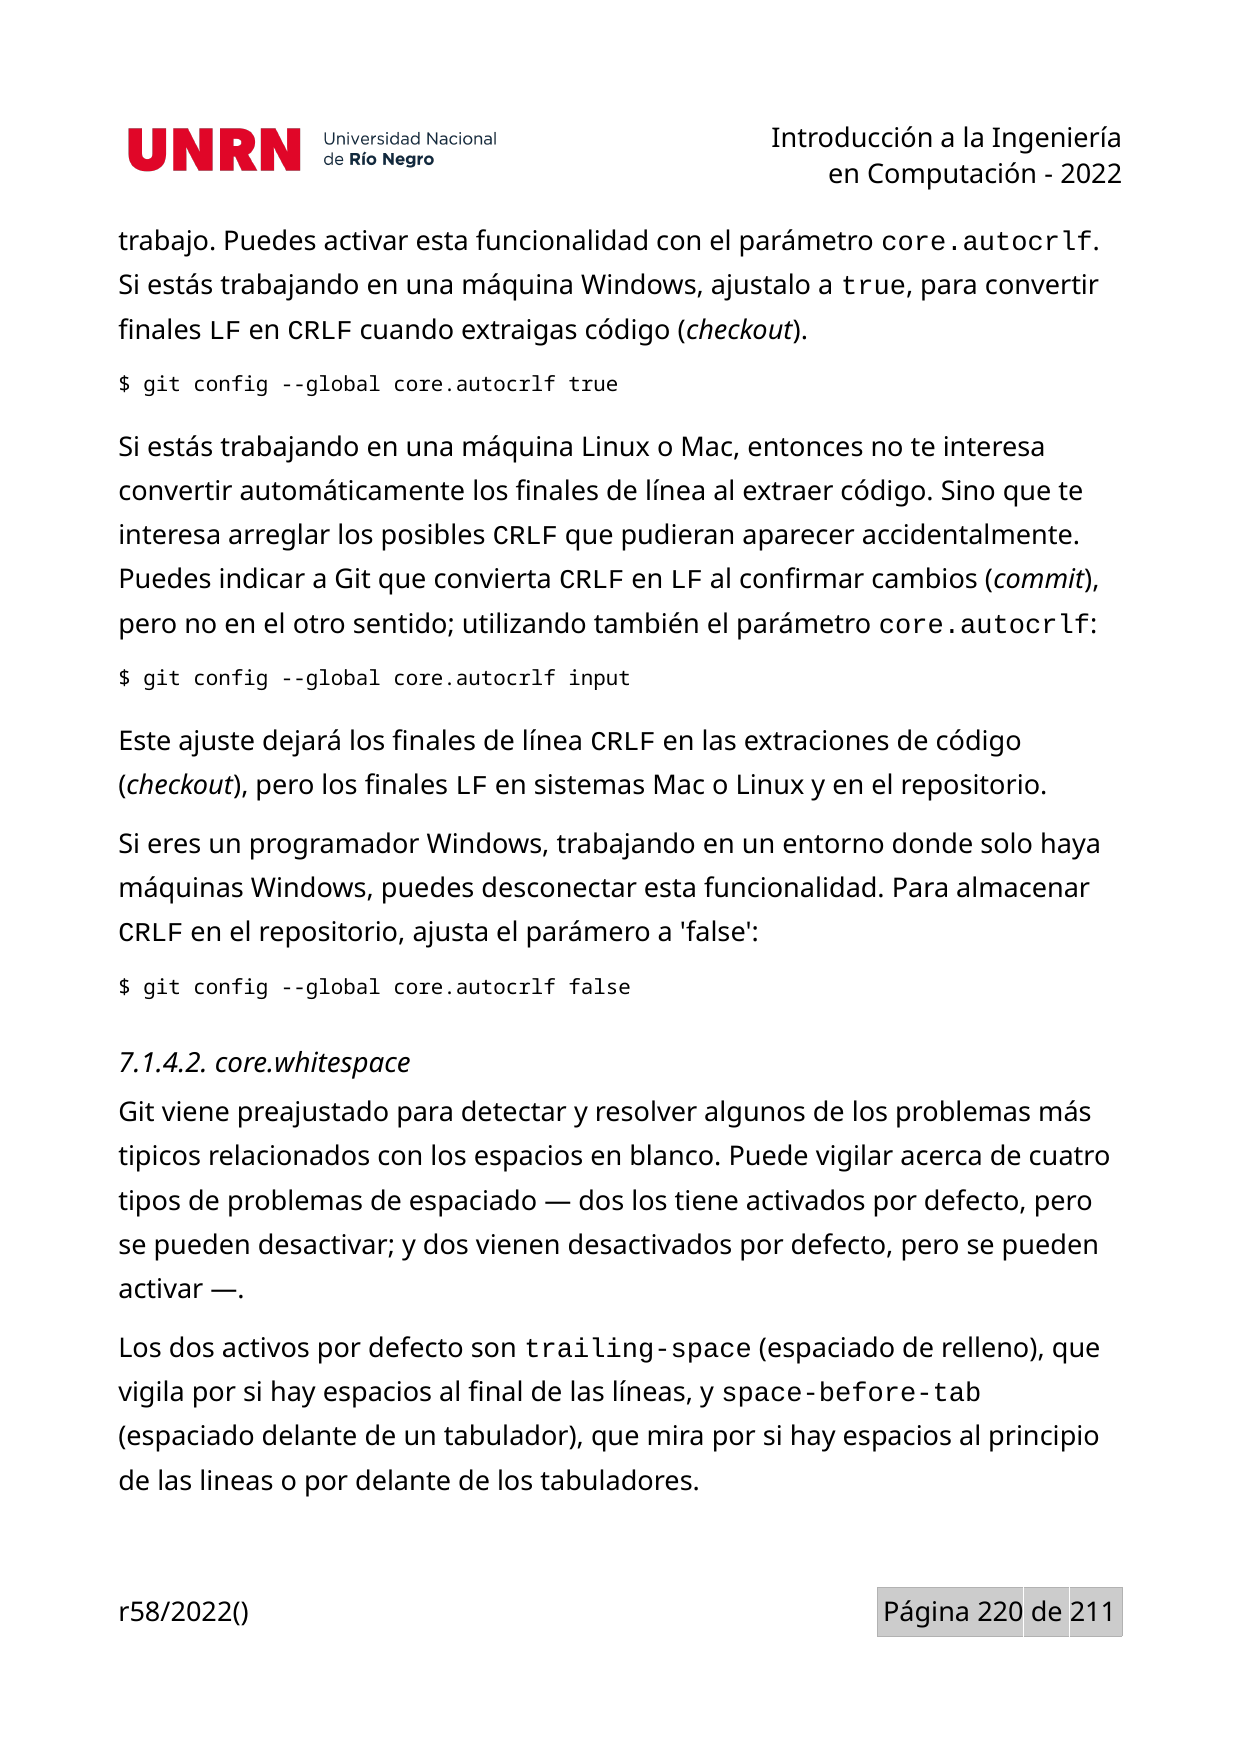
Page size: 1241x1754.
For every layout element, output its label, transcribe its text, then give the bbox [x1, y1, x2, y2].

text Si estás trabajando en una máquina Linux o Mac, entonces no te interesa convertir automáticamente los finales de línea al extraer código. Sino que te interesa arreglar los posibles CRLF que pudieran aparecer accidentalmente. Puedes indicar a Git que convierta CRLF en LF al confirmar cambios (commit), pero no en el otro sentido; utilizando también el parámetro core.autocrlf: [118, 427, 1122, 641]
subtitle 7.1.4.2. core.whitespace [118, 1042, 1122, 1080]
picture [118, 118, 505, 180]
text $ git config --global core.autocrlf true [118, 369, 1122, 398]
text Si eres un programador Windows, trabajando en un entorno donde solo haya máquinas Windows, puedes desconectar esta funcionalidad. Para almacenar CRLF en el repositorio, ajusta el parámero a 'false': [118, 824, 1122, 950]
text Este ajuste dejará los finales de línea CRLF en las extraciones de código (checkout), pero los finales LF en sistemas Mac o Linux y en el repositorio. [118, 721, 1122, 803]
text $ git config --global core.autocrlf false [118, 972, 1122, 1000]
text $ git config --global core.autocrlf input [118, 663, 1122, 692]
text Git viene preajustado para detectar y resolver algunos de los problemas más tipicos relacionados con los espacios en blanco. Puede vigilar acerca de cuatro tipos de problemas de espaciado — dos los tiene activados por defecto, pero se pueden desactivar; y dos vienen desactivados por defecto, pero se pueden activar —. [118, 1093, 1122, 1306]
text Los dos activos por defecto son trailing-space (espaciado de relleno), que vigila por si hay espacios al final de las líneas, y space-before-tab (espaciado delante de un tabulador), que mira por si hay espacios al principio de las lineas o por delante de los tabuladores. [118, 1328, 1122, 1498]
text trabajo. Puedes activar esta funcionalidad con el parámetro core.autocrlf. Si estás trabajando en una máquina Windows, ajustalo a true, para convertir finales LF en CRLF cuando extraigas código (checkout). [118, 221, 1122, 347]
